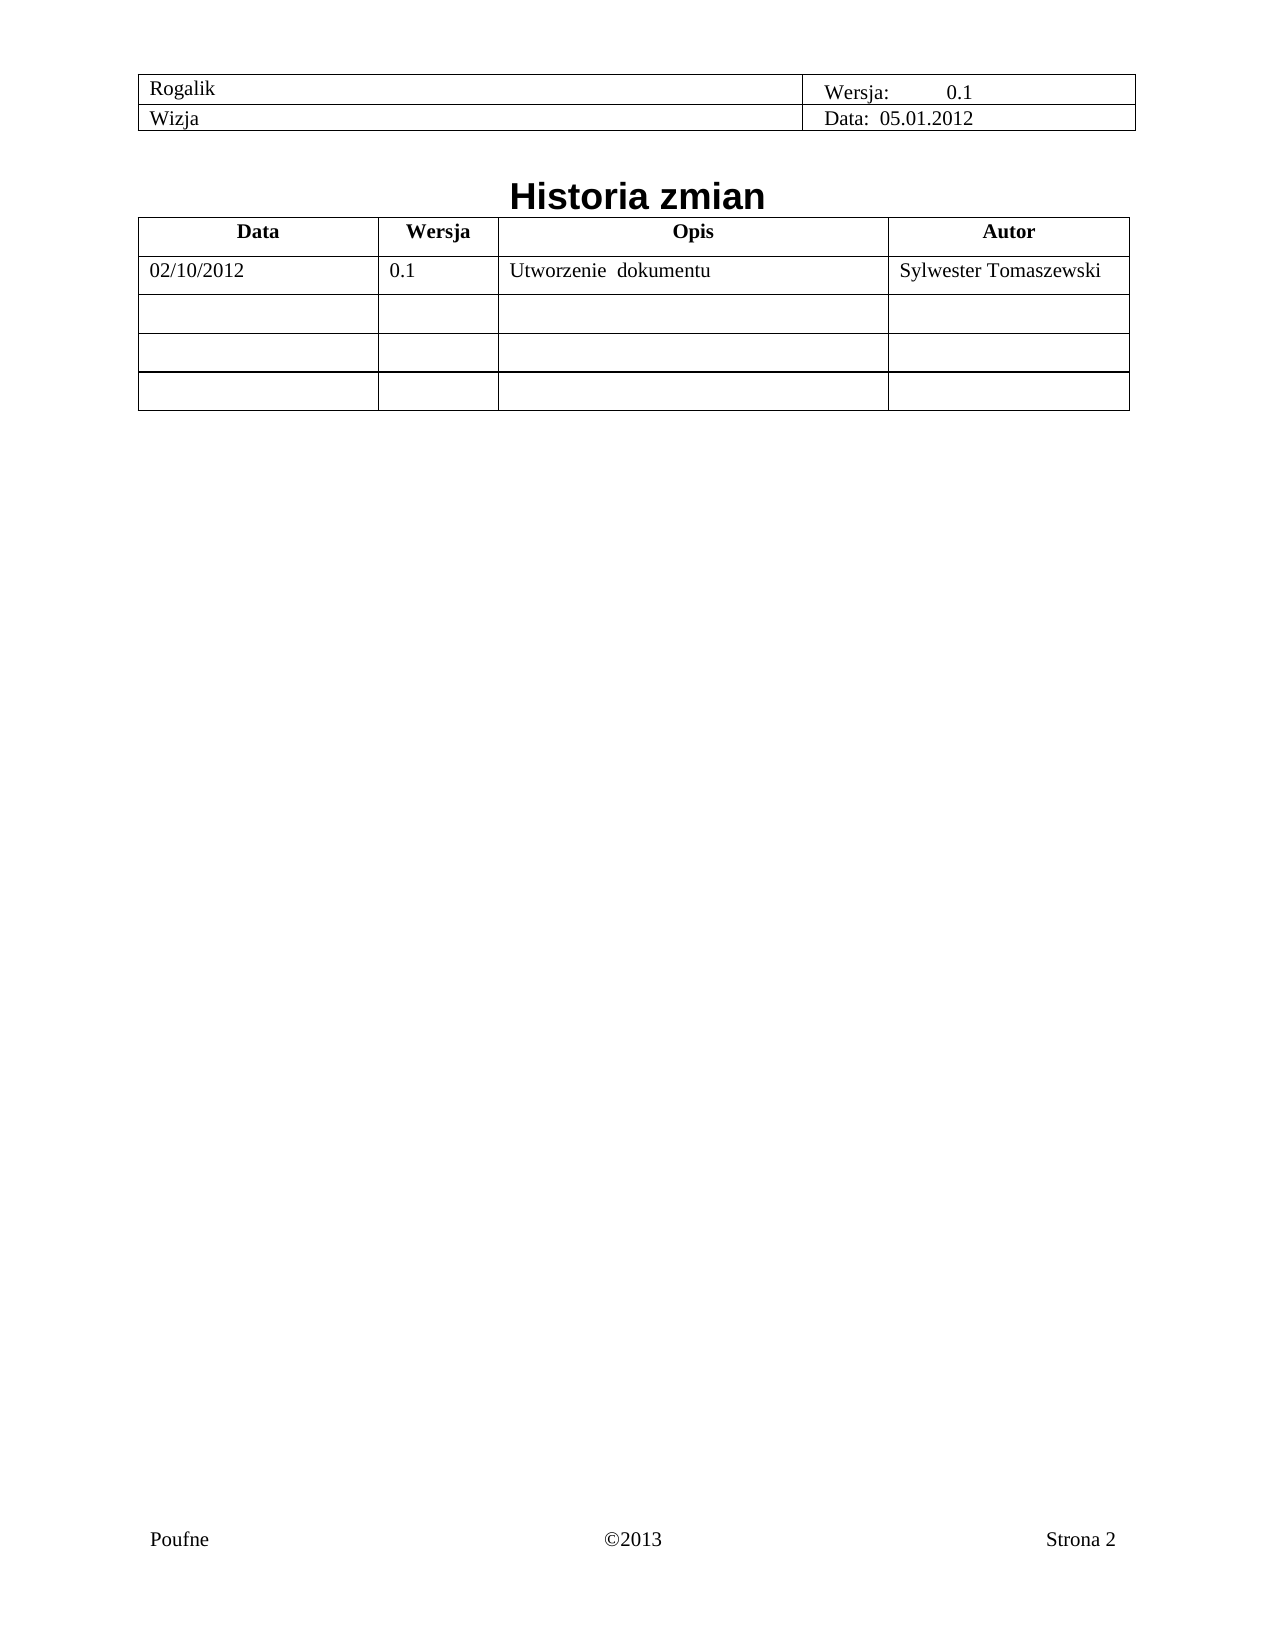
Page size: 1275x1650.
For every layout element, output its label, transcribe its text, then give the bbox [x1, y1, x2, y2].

table_cell [499, 373, 888, 410]
table_cell [139, 295, 378, 333]
table_cell [889, 334, 1129, 371]
table_cell [889, 295, 1129, 333]
table_cell [379, 373, 498, 410]
table_header Opis [499, 218, 888, 256]
text Historia zmian [150, 174, 1125, 217]
table_cell [499, 295, 888, 333]
table_cell [889, 373, 1129, 410]
table_cell [379, 334, 498, 371]
table_cell 0.1 [379, 257, 498, 294]
table_cell [139, 334, 378, 371]
table_cell [499, 334, 888, 371]
table_cell [379, 295, 498, 333]
table_cell [139, 373, 378, 410]
table_header Wersja [379, 218, 498, 256]
table_header Autor [889, 218, 1129, 256]
table_cell 02/10/2012 [139, 257, 378, 294]
table_cell Sylwester Tomaszewski [889, 257, 1129, 294]
table_header Data [139, 218, 378, 256]
table_cell Utworzenie dokumentu [499, 257, 888, 294]
